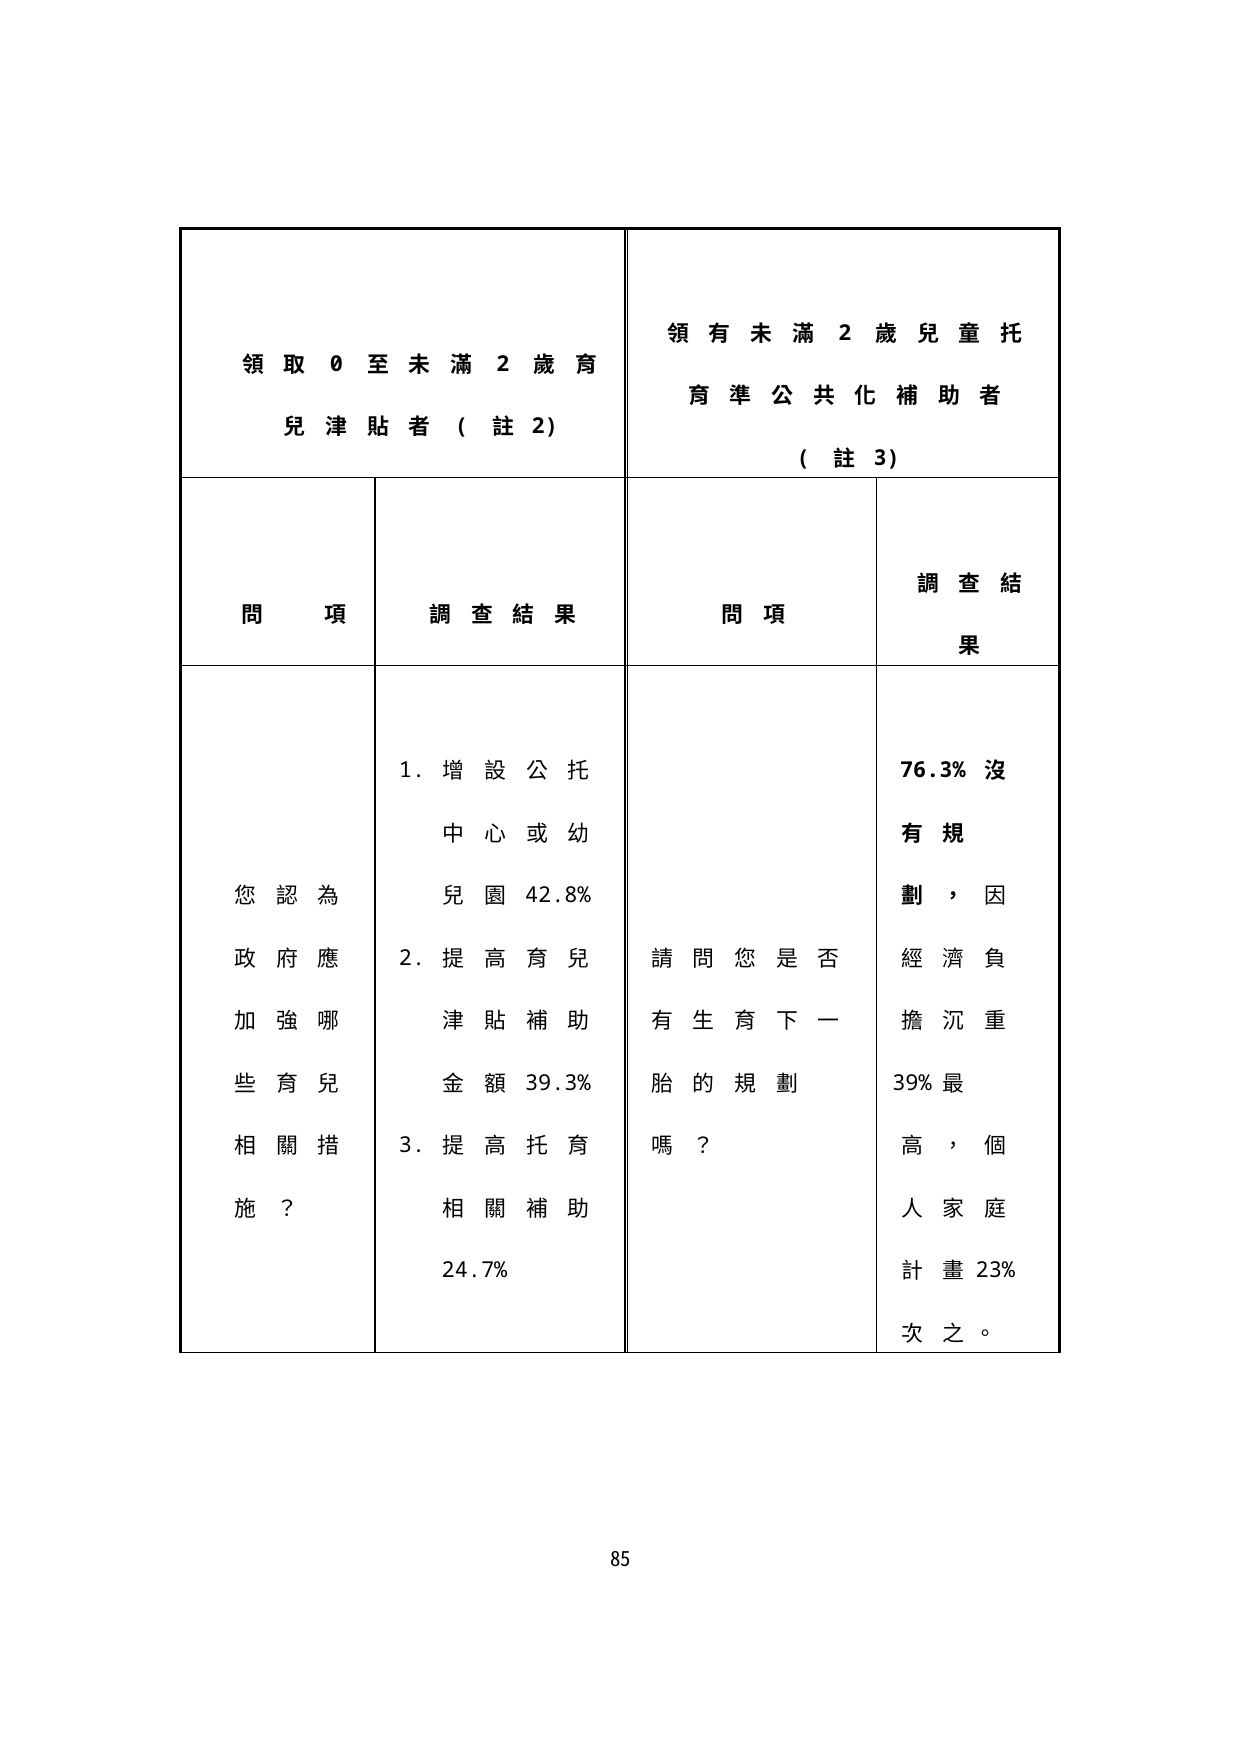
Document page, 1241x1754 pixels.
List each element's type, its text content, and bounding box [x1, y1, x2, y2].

table_cell 請問您是否有生育下一胎的規劃嗎？ [628, 666, 876, 1352]
table_cell 76.3%沒有規劃，因經濟負擔沉重39%最高，個人家庭計畫23%次之。 [877, 666, 1058, 1352]
table_header 領取0至未滿2歲育兒津貼者(註2) [182, 230, 624, 477]
table_cell 調查結果 [877, 478, 1058, 665]
table_cell 問項 [628, 478, 876, 665]
table_header 領有未滿2歲兒童托育準公共化補助者 (註3) [628, 230, 1058, 477]
table_cell 1.增設公托中心或幼兒園42.8% 2.提高育兒津貼補助金額39.3% 3.提高托育相關補助24.7% [376, 666, 624, 1352]
table_cell 您認為政府應加強哪些育兒相關措施？ [182, 666, 374, 1352]
table_cell 問 項 [182, 478, 374, 665]
table_cell 調查結果 [376, 478, 624, 665]
